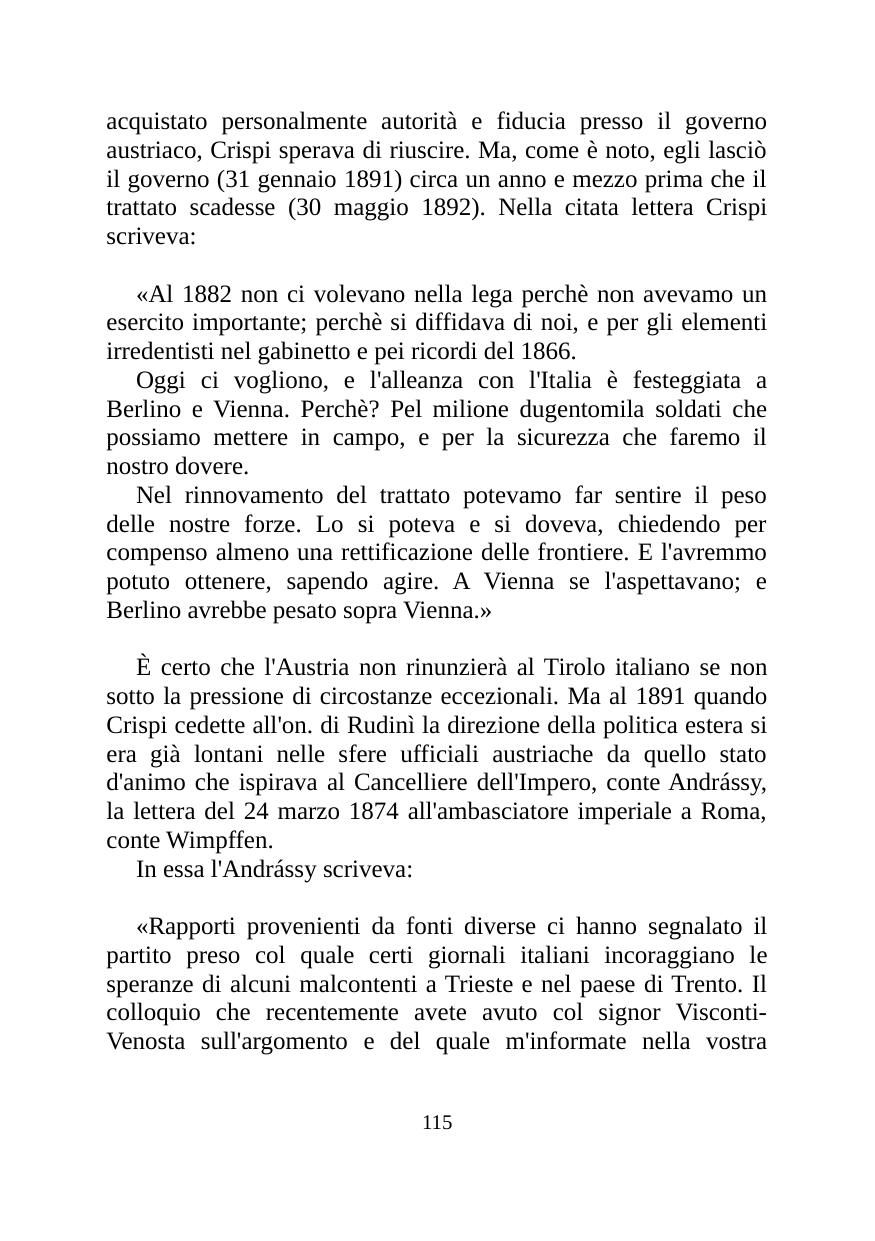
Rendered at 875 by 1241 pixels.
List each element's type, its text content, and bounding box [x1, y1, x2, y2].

text In essa l'Andrássy scriveva: [106, 854, 768, 882]
text «Al 1882 non ci volevano nella lega perchè non avevamo un esercito importante; perchè si diffidava di noi, e per gli elementi irredentisti nel gabinetto e pei ricordi del 1866. [106, 279, 768, 365]
text Oggi ci vogliono, e l'alleanza con l'Italia è festeggiata a Berlino e Vienna. Perchè? Pel milione dugentomila soldati che possiamo mettere in campo, e per la sicurezza che faremo il nostro dovere. [106, 365, 768, 480]
text «Rapporti provenienti da fonti diverse ci hanno segnalato il partito preso col quale certi giornali italiani incoraggiano le speranze di alcuni malcontenti a Trieste e nel paese di Trento. Il colloquio che recentemente avete avuto col signor Visconti-Venosta sull'argomento e del quale m'informate nella vostra [106, 911, 768, 1055]
text È certo che l'Austria non rinunzierà al Tirolo italiano se non sotto la pressione di circostanze eccezionali. Ma al 1891 quando Crispi cedette all'on. di Rudinì la direzione della politica estera si era già lontani nelle sfere ufficiali austriache da quello stato d'animo che ispirava al Cancelliere dell'Impero, conte Andrássy, la lettera del 24 marzo 1874 all'ambasciatore imperiale a Roma, conte Wimpffen. [106, 652, 768, 854]
text acquistato personalmente autorità e fiducia presso il governo austriaco, Crispi sperava di riuscire. Ma, come è noto, egli lasciò il governo (31 gennaio 1891) circa un anno e mezzo prima che il trattato scadesse (30 maggio 1892). Nella citata lettera Crispi scriveva: [106, 106, 768, 250]
text Nel rinnovamento del trattato potevamo far sentire il peso delle nostre forze. Lo si poteva e si doveva, chiedendo per compenso almeno una rettificazione delle frontiere. E l'avremmo potuto ottenere, sapendo agire. A Vienna se l'aspettavano; e Berlino avrebbe pesato sopra Vienna.» [106, 480, 768, 624]
